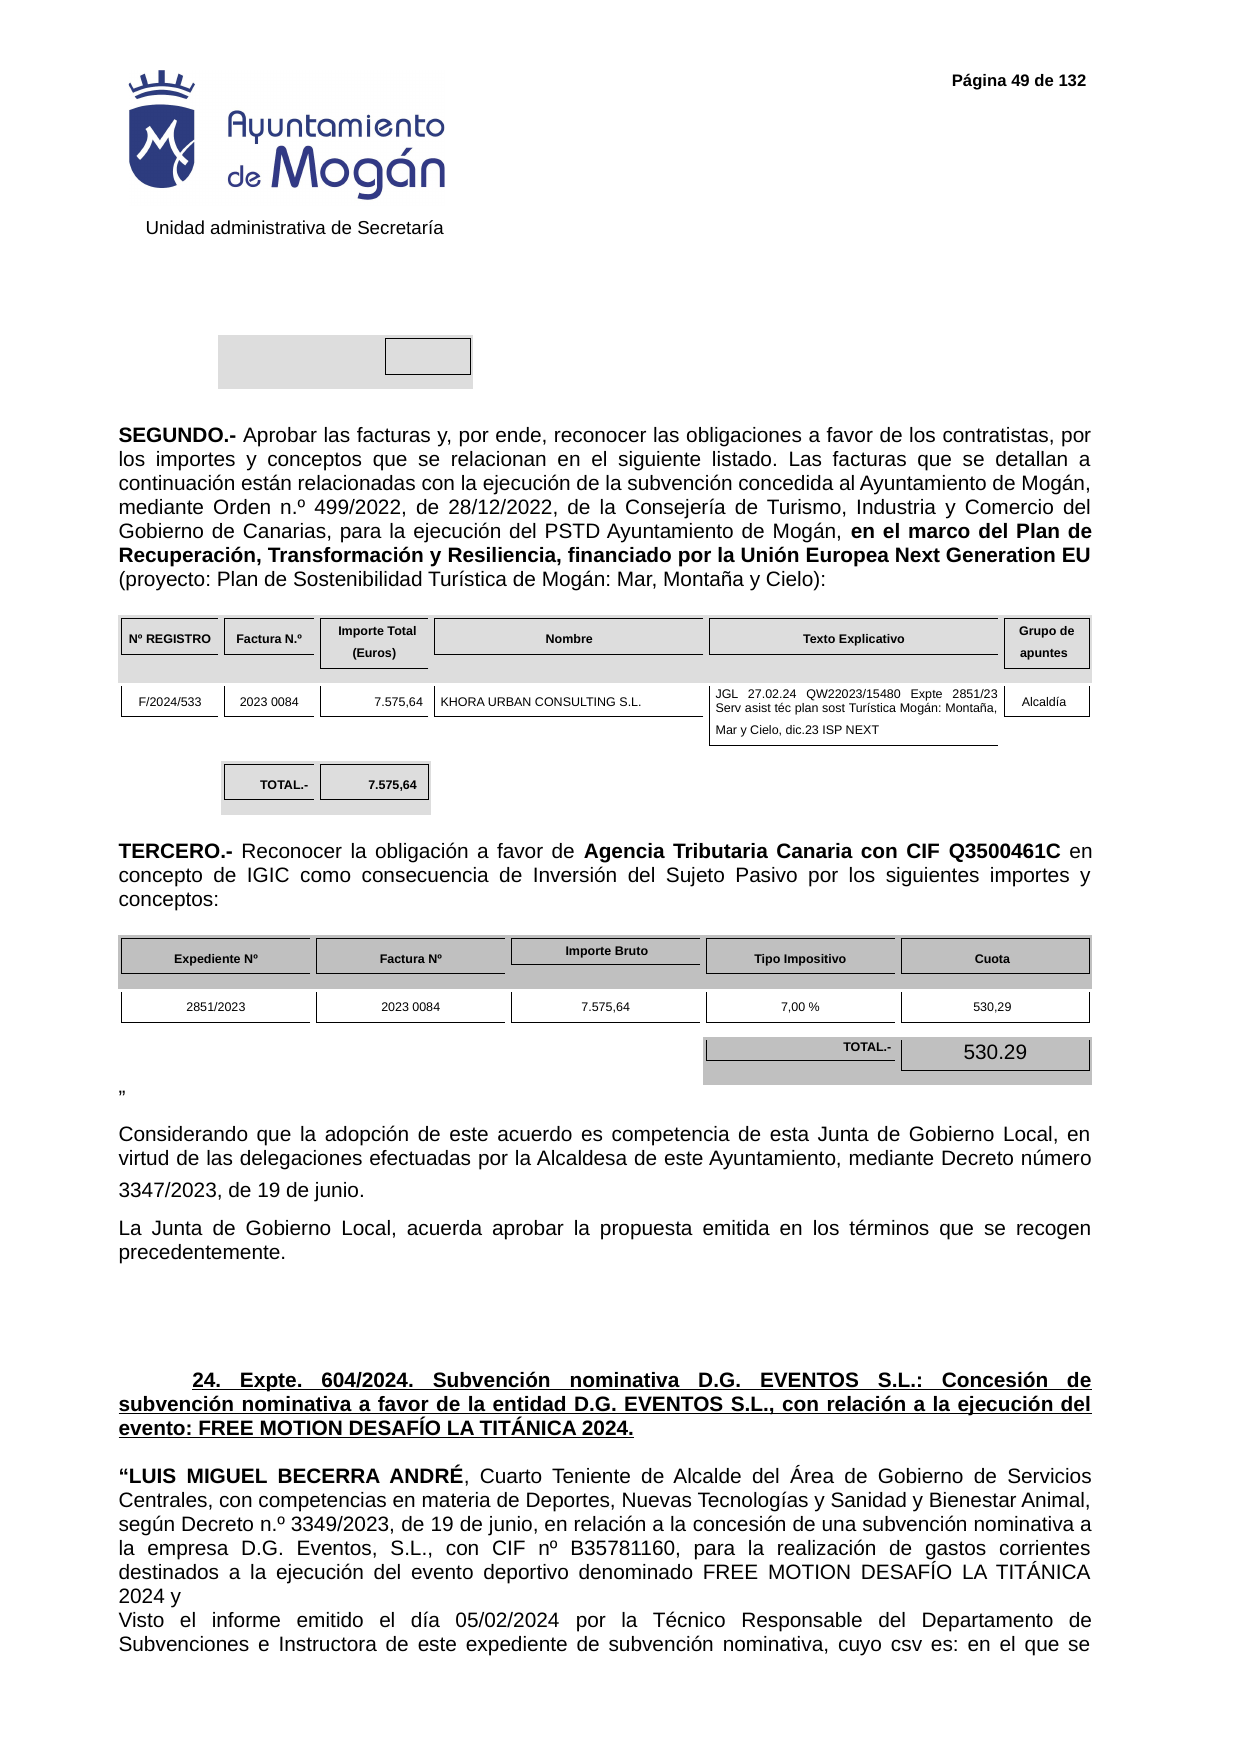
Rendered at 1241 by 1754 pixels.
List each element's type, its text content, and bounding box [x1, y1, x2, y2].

table_cell [431, 761, 706, 815]
table_cell JGL 27.02.24 QW22023/15480 Expte 2851/23 Serv asist téc plan sost Turística Mogán: Montaña, Mar y Cielo, dic.23 ISP NEXT [706, 684, 1001, 761]
table_cell [382, 335, 473, 389]
text Visto el informe emitido el día 05/02/2024 por la Técnico Responsable del Departamento de Subvenciones e Instructora de este expediente de subvención nominativa, cuyo csv es: en el que se [118, 1608, 1092, 1656]
table_header Factura N.º [221, 615, 317, 683]
table_header Tipo Impositivo [703, 935, 898, 989]
table_cell 2023 0084 [313, 989, 508, 1037]
table_cell Alcaldía [1001, 684, 1092, 761]
table_header Nº REGISTRO [118, 615, 221, 683]
table_header Factura Nº [313, 935, 508, 989]
text evento: FREE MOTION DESAFÍO LA TITÁNICA 2024. [118, 1414, 1092, 1440]
table_cell [508, 1037, 703, 1085]
table_header Expediente Nº [118, 935, 313, 989]
table_header Importe Total (Euros) [317, 615, 431, 683]
table_cell 530,29 [898, 1037, 1092, 1085]
table_cell 7,00 % [703, 989, 898, 1037]
table_cell [680, 335, 978, 389]
table_cell 7.575,64 [317, 684, 431, 761]
table_cell KHORA URBAN CONSULTING S.L. [431, 684, 706, 761]
text La Junta de Gobierno Local, acuerda aprobar la propuesta emitida en los términos que se recogen precedentemente. [118, 1216, 1092, 1264]
table_cell [118, 1037, 313, 1085]
table_cell 7.575,64 [317, 761, 431, 815]
table_cell [978, 335, 1092, 389]
table_header Cuota [898, 935, 1092, 989]
text TERCERO.- Reconocer la obligación a favor de Agencia Tributaria Canaria con CIF Q3500461C en concepto de IGIC como consecuencia de Inversión del Sujeto Pasivo por los siguientes importes y conceptos: [118, 839, 1092, 911]
table_cell 530,29 [898, 989, 1092, 1037]
table_cell 7.575,64 [508, 989, 703, 1037]
table_cell TOTAL.- [703, 1037, 898, 1085]
table_cell [118, 761, 221, 815]
table_header Grupo de apuntes [1001, 615, 1092, 683]
picture [128, 70, 445, 206]
text ” [118, 1085, 1092, 1109]
text SEGUNDO.- Aprobar las facturas y, por ende, reconocer las obligaciones a favor de los contratistas, por los importes y conceptos que se relacionan en el siguiente listado. Las facturas que se detallan a continuación están relacionadas con la ejecución de la subvención concedida al Ayuntamiento de Mogán, mediante Orden n.º 499/2022, de 28/12/2022, de la Consejería de Turismo, Industria y Comercio del Gobierno de Canarias, para la ejecución del PSTD Ayuntamiento de Mogán, en el marco del Plan de Recuperación, Transformación y Resiliencia, financiado por la Unión Europea Next Generation EU (proyecto: Plan de Sostenibilidad Turística de Mogán: Mar, Montaña y Cielo): [118, 423, 1092, 591]
table_cell [313, 1037, 508, 1085]
table_cell [218, 335, 382, 389]
table_cell [1001, 761, 1092, 815]
table_cell [706, 761, 1001, 815]
table_header Importe Bruto [508, 935, 703, 989]
text 24. Expte. 604/2024. Subvención nominativa D.G. EVENTOS S.L.: Concesión de subvención nominativa a favor de la entidad D.G. EVENTOS S.L., con relación a la ejecución del [118, 1368, 1092, 1413]
table_cell [118, 335, 217, 389]
table_cell TOTAL.- [221, 761, 317, 815]
table_header Texto Explicativo [706, 615, 1001, 683]
text “LUIS MIGUEL BECERRA ANDRÉ, Cuarto Teniente de Alcalde del Área de Gobierno de Servicios Centrales, con competencias en materia de Deportes, Nuevas Tecnologías y Sanidad y Bienestar Animal, según Decreto n.º 3349/2023, de 19 de junio, en relación a la concesión de una subvención nominativa a la empresa D.G. Eventos, S.L., con CIF nº B35781160, para la realización de gastos corrientes destinados a la ejecución del evento deportivo denominado FREE MOTION DESAFÍO LA TITÁNICA 2024 y [118, 1464, 1092, 1608]
table_cell 2023 0084 [221, 684, 317, 761]
text Considerando que la adopción de este acuerdo es competencia de esta Junta de Gobierno Local, en virtud de las delegaciones efectuadas por la Alcaldesa de este Ayuntamiento, mediante Decreto número 3347/2023, de 19 de junio. [118, 1122, 1092, 1203]
table_cell F/2024/533 [118, 684, 221, 761]
table_header Nombre [431, 615, 706, 683]
table_cell 2851/2023 [118, 989, 313, 1037]
table_cell [474, 335, 680, 389]
